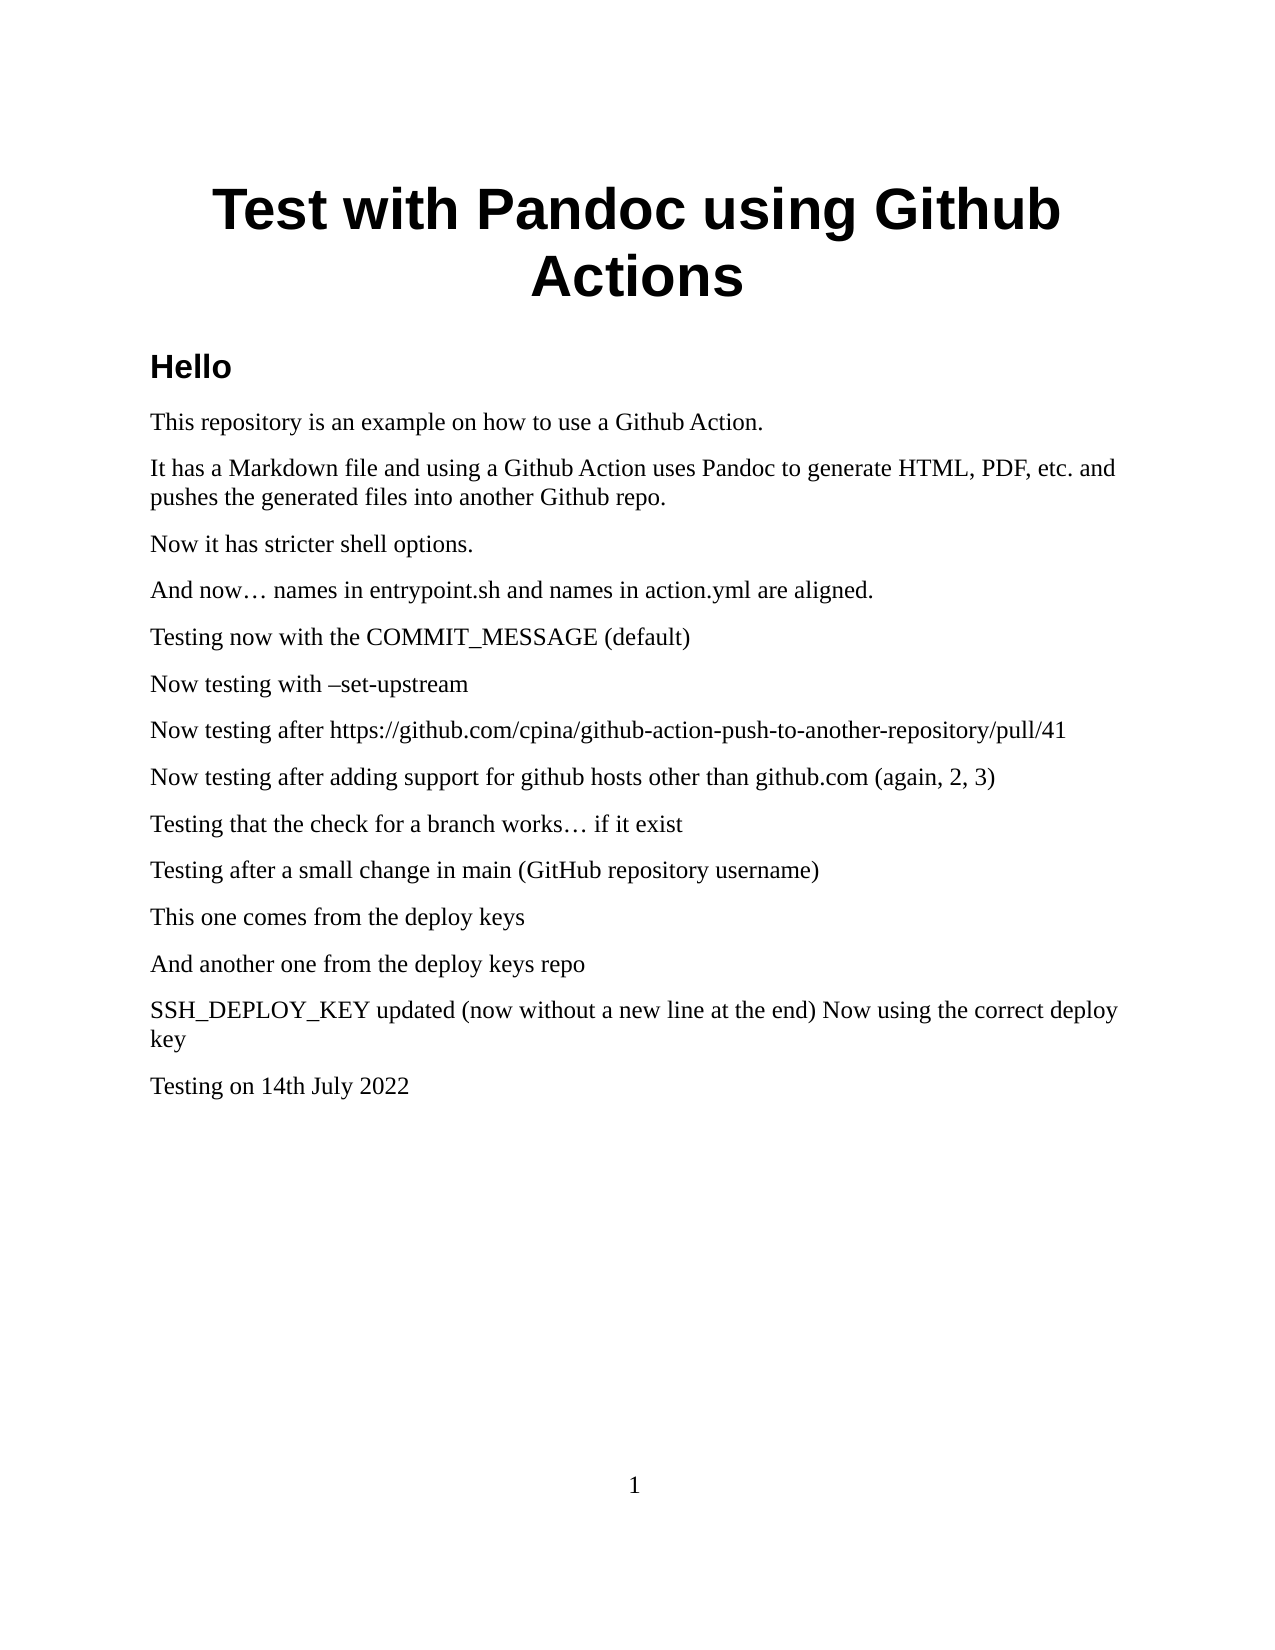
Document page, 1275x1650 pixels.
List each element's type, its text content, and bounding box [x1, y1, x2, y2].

text This repository is an example on how to use a Github Action. [150, 407, 1125, 436]
text Now testing with –set-upstream [150, 669, 1125, 698]
text Now testing after https://github.com/cpina/github-action-push-to-another-repository/pull/41 [150, 716, 1125, 744]
text This one comes from the deploy keys [150, 902, 1125, 931]
text Now it has stricter shell options. [150, 529, 1125, 558]
text And now… names in entrypoint.sh and names in action.yml are aligned. [150, 576, 1125, 604]
text Now testing after adding support for github hosts other than github.com (again, 2, 3) [150, 762, 1125, 791]
text And another one from the deploy keys repo [150, 949, 1125, 978]
text SSH_DEPLOY_KEY updated (now without a new line at the end) Now using the correct deploy key [150, 996, 1125, 1053]
text It has a Markdown file and using a Github Action uses Pandoc to generate HTML, PDF, etc. and pushes the generated files into another Github repo. [150, 453, 1125, 511]
title Test with Pandoc using Github Actions [150, 175, 1125, 309]
subtitle Hello [150, 347, 1125, 385]
text Testing on 14th July 2022 [150, 1071, 1125, 1100]
text Testing that the check for a branch works… if it exist [150, 809, 1125, 838]
text Testing after a small change in main (GitHub repository username) [150, 856, 1125, 884]
text Testing now with the COMMIT_MESSAGE (default) [150, 622, 1125, 651]
